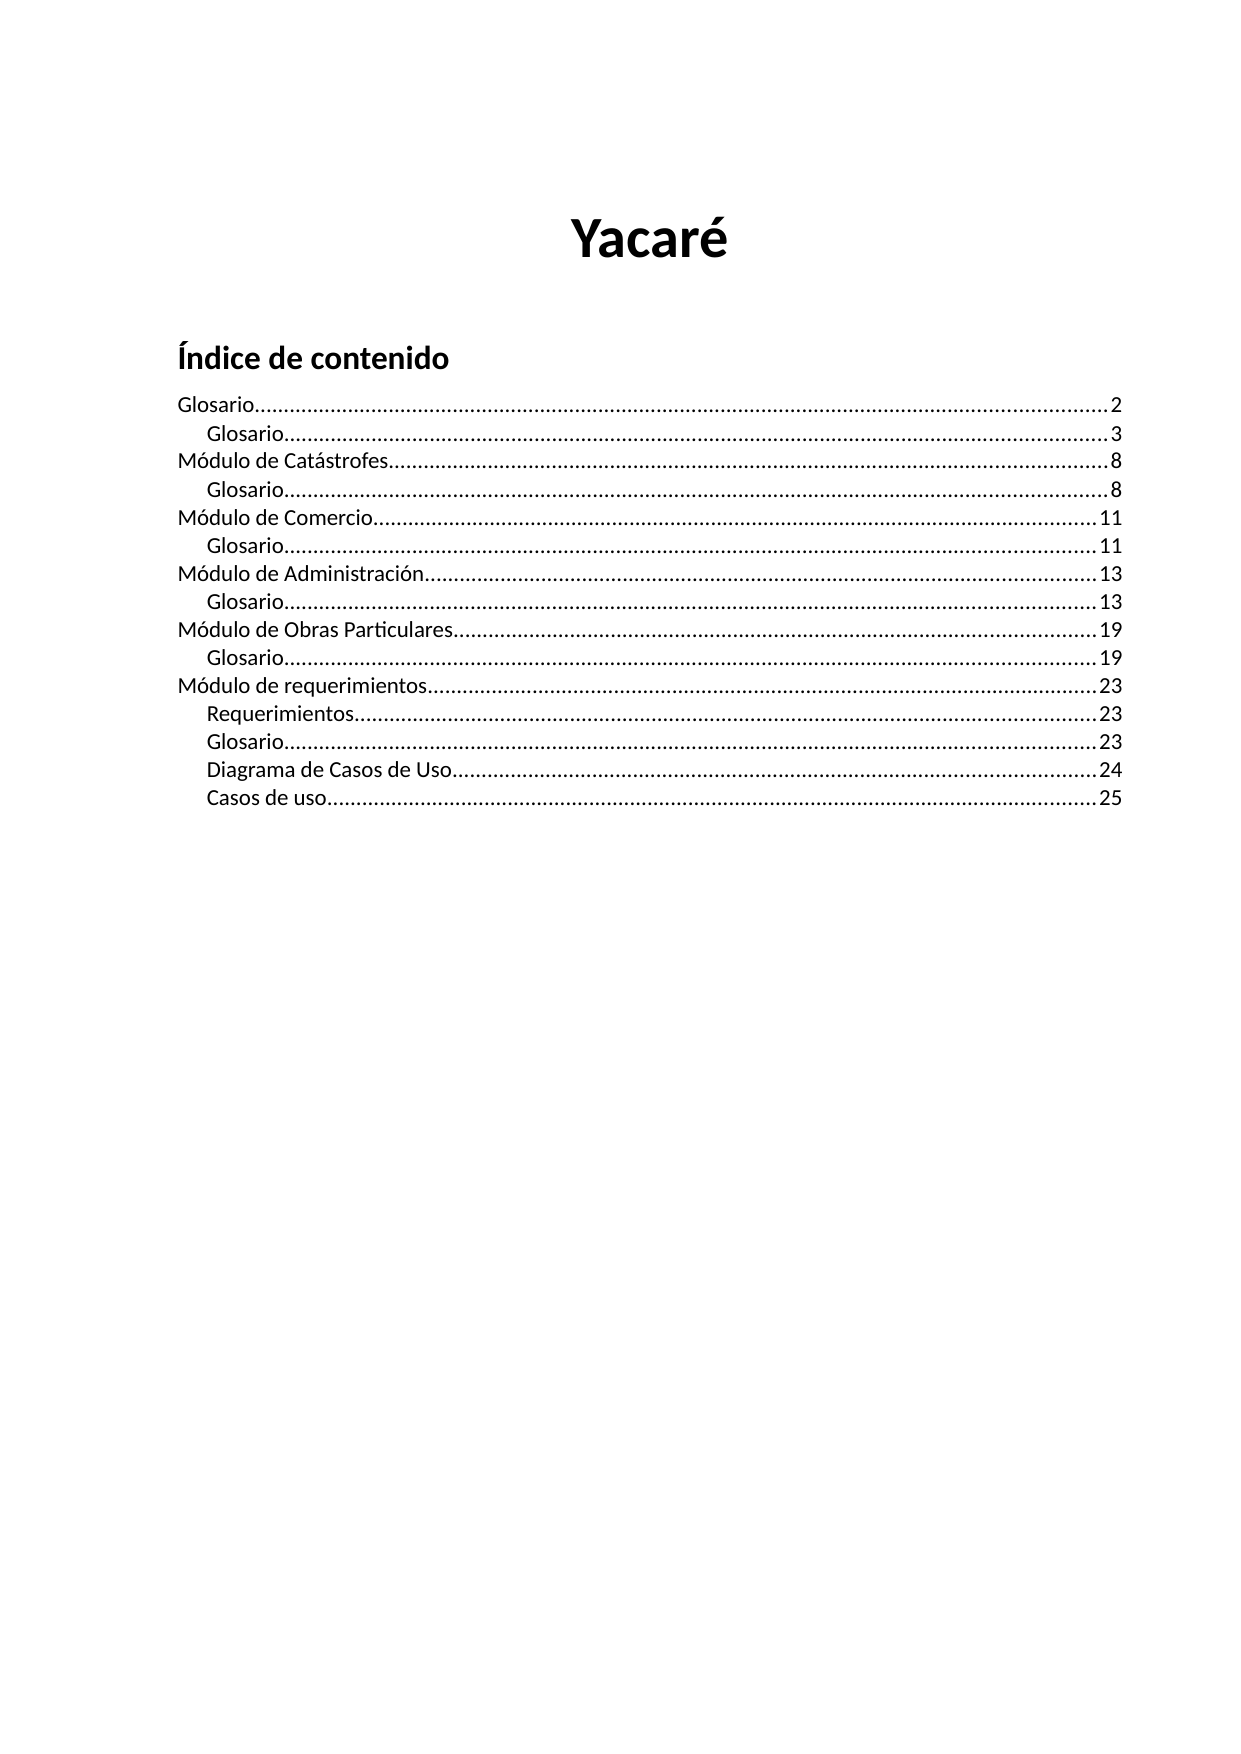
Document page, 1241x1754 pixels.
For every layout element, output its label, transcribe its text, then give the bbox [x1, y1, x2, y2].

text Módulo de Catástrofes 8 [177, 447, 1122, 475]
text Módulo de Comercio 11 [177, 503, 1122, 531]
text Módulo de Administración 13 [177, 559, 1122, 587]
text Glosario 23 [207, 727, 1122, 755]
text Diagrama de Casos de Uso 24 [207, 755, 1122, 783]
text Casos de uso 25 [207, 783, 1122, 811]
text Glosario 11 [207, 531, 1122, 559]
text Glosario 13 [207, 587, 1122, 615]
text Requerimientos 23 [207, 699, 1122, 727]
text Módulo de requerimientos 23 [177, 671, 1122, 699]
text Glosario 2 [177, 391, 1122, 419]
title Yacaré [177, 201, 1122, 272]
text Glosario 19 [207, 643, 1122, 671]
subtitle Índice de contenido [177, 337, 1122, 378]
text Glosario 8 [207, 475, 1122, 503]
text Módulo de Obras Particulares 19 [177, 615, 1122, 643]
text Glosario 3 [207, 419, 1122, 447]
